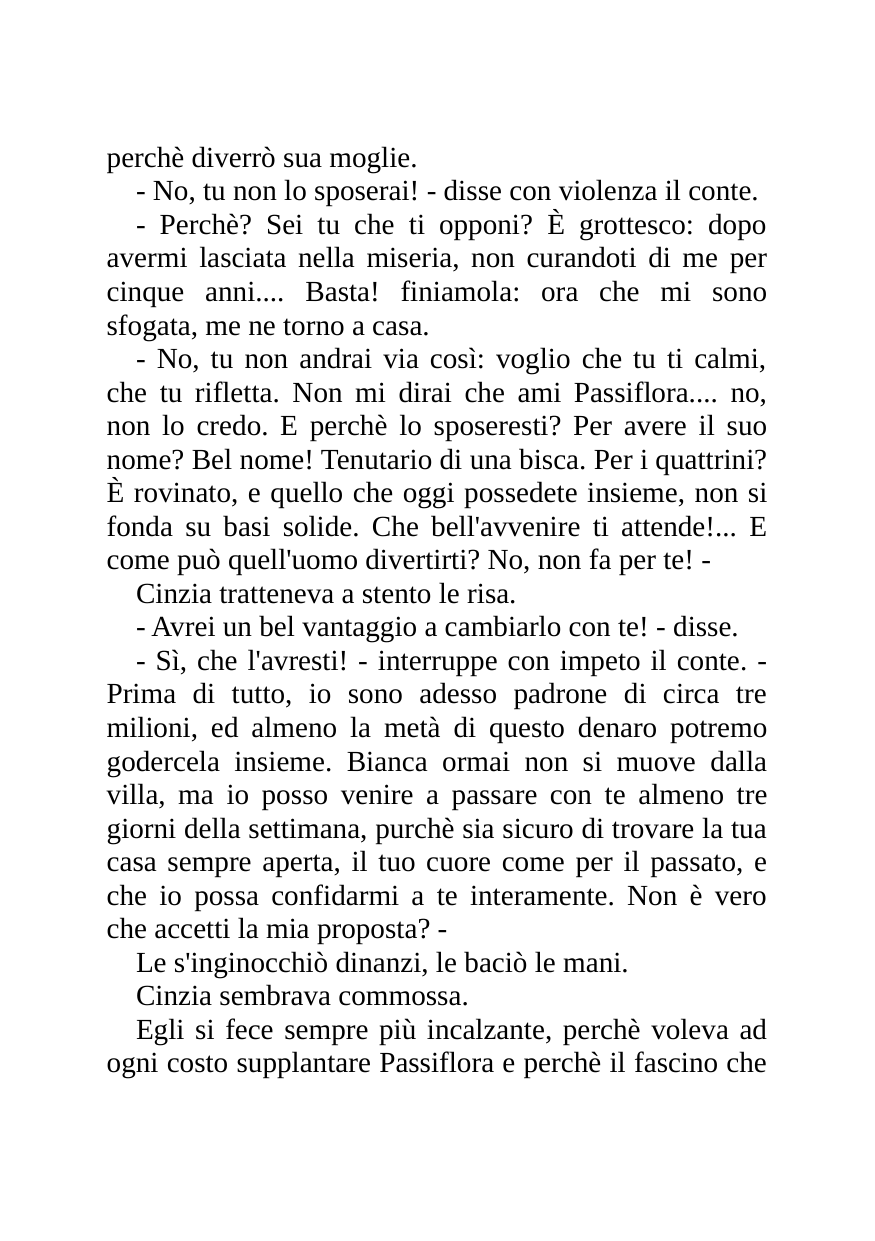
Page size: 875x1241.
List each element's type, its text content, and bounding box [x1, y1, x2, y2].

text Le s'inginocchiò dinanzi, le baciò le mani. [106, 945, 768, 978]
text perchè diverrò sua moglie. [106, 140, 768, 173]
text - Sì, che l'avresti! - interruppe con impeto il conte. - Prima di tutto, io sono adesso padrone di circa tre milioni, ed almeno la metà di questo denaro potremo godercela insieme. Bianca ormai non si muove dalla villa, ma io posso venire a passare con te almeno tre giorni della settimana, purchè sia sicuro di trovare la tua casa sempre aperta, il tuo cuore come per il passato, e che io possa confidarmi a te interamente. Non è vero che accetti la mia proposta? - [106, 643, 768, 945]
text Cinzia tratteneva a stento le risa. [106, 576, 768, 609]
text - No, tu non lo sposerai! - disse con violenza il conte. [106, 173, 768, 207]
text - Avrei un bel vantaggio a cambiarlo con te! - disse. [106, 609, 768, 643]
text - Perchè? Sei tu che ti opponi? È grottesco: dopo avermi lasciata nella miseria, non curandoti di me per cinque anni.... Basta! finiamola: ora che mi sono sfogata, me ne torno a casa. [106, 207, 768, 341]
text Cinzia sembrava commossa. [106, 978, 768, 1012]
text Egli si fece sempre più incalzante, perchè voleva ad ogni costo supplantare Passiflora e perchè il fascino che [106, 1012, 768, 1079]
text - No, tu non andrai via così: voglio che tu ti calmi, che tu rifletta. Non mi dirai che ami Passiflora.... no, non lo credo. E perchè lo sposeresti? Per avere il suo nome? Bel nome! Tenutario di una bisca. Per i quattrini? È rovinato, e quello che oggi possedete insieme, non si fonda su basi solide. Che bell'avvenire ti attende!... E come può quell'uomo divertirti? No, non fa per te! - [106, 341, 768, 576]
